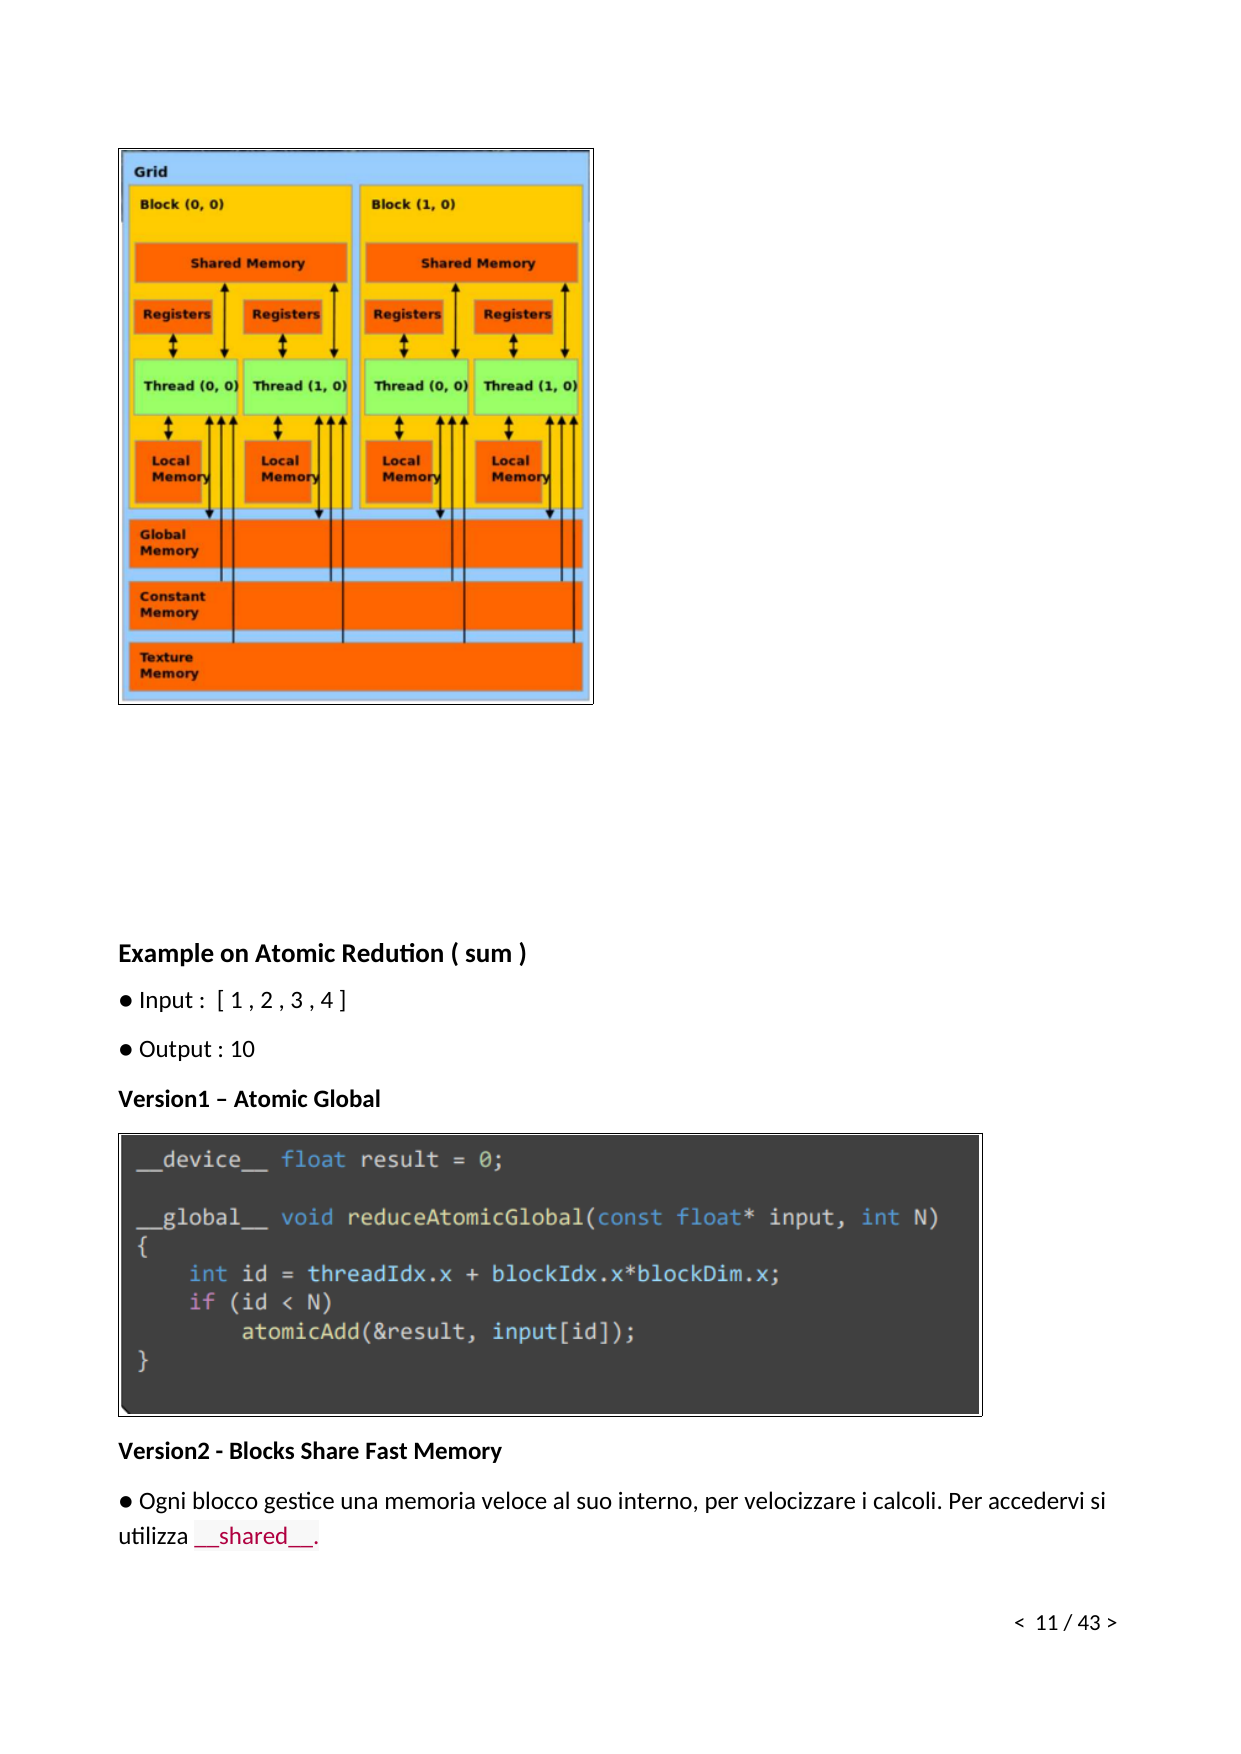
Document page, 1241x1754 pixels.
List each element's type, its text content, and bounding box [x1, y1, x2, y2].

subtitle Example on Atomic Redution ( sum ) [118, 936, 1122, 969]
picture [121, 150, 590, 702]
text Version1 – Atomic Global [118, 1083, 1122, 1114]
picture [121, 1135, 979, 1414]
text ● Input : [ 1 , 2 , 3 , 4 ] [118, 984, 1122, 1014]
text Version2 - Blocks Share Fast Memory [118, 1436, 1122, 1466]
text ● Output : 10 [118, 1033, 1122, 1064]
text ● Ogni blocco gestice una memoria veloce al suo interno, per velocizzare i calcoli. Per accedervi si utilizza __shared__. [118, 1485, 1122, 1551]
